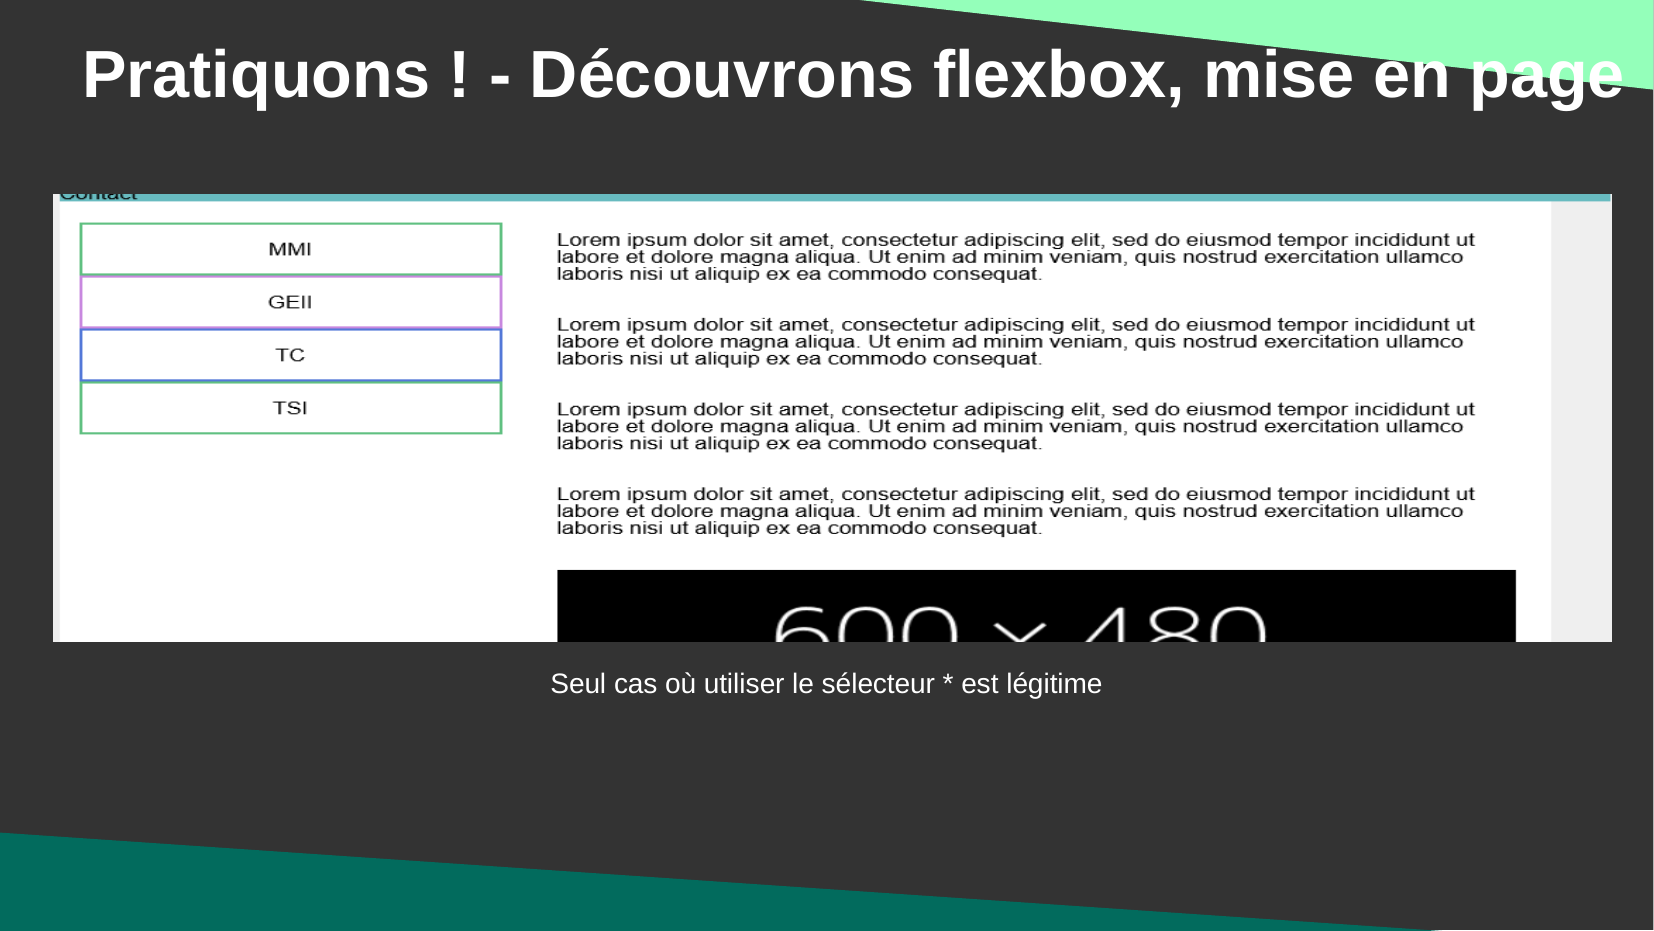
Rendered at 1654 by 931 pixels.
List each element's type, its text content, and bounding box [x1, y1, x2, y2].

title Pratiquons ! - Découvrons flexbox, mise en page [82, 37, 1630, 112]
picture [53, 194, 1612, 642]
text_box Seul cas où utiliser le sélecteur * est légitime [374, 661, 1280, 736]
text_box [859, 0, 1654, 90]
